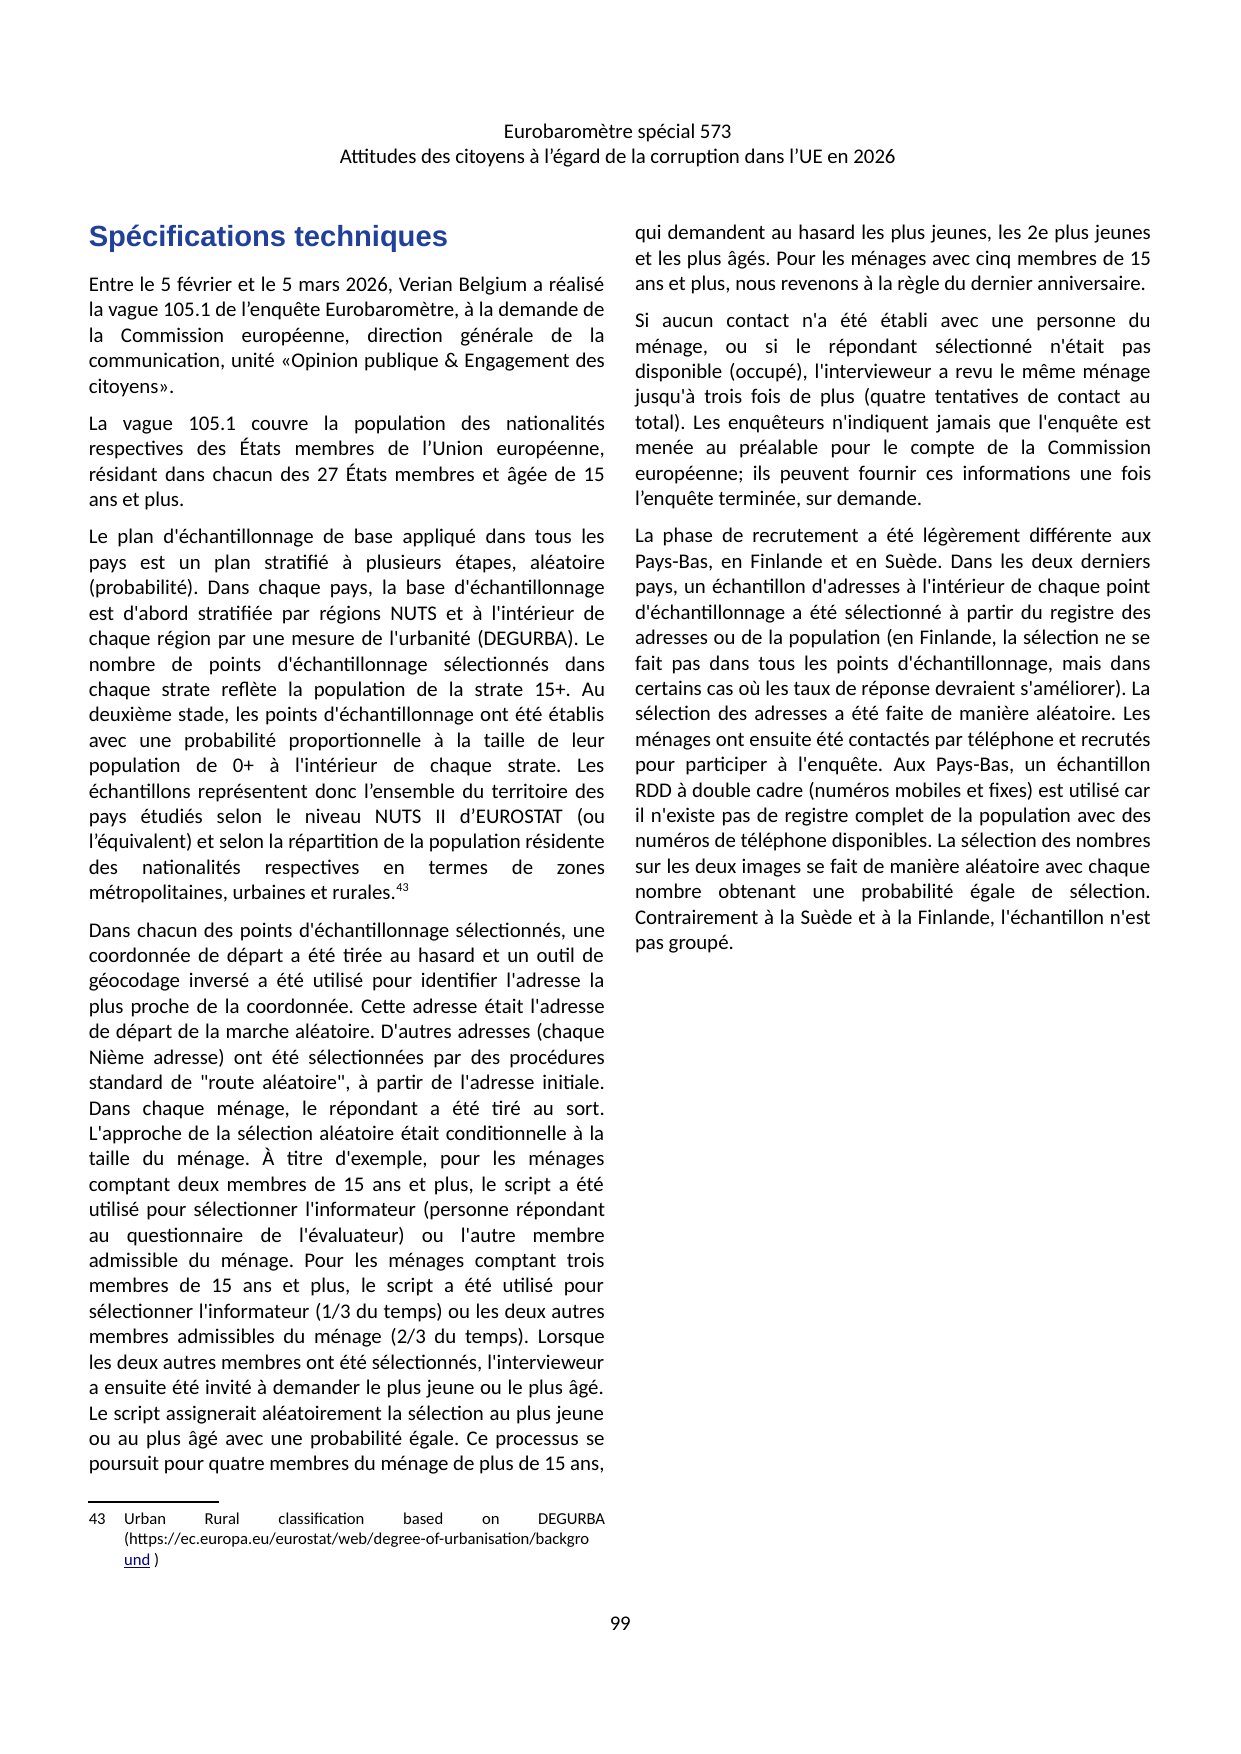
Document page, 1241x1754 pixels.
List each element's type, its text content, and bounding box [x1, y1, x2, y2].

text La vague 105.1 couvre la population des nationalités respectives des États membres de l’Union européenne, résidant dans chacun des 27 États membres et âgée de 15 ans et plus. [88, 410, 605, 512]
text La phase de recrutement a été légèrement différente aux Pays-Bas, en Finlande et en Suède. Dans les deux derniers pays, un échantillon d'adresses à l'intérieur de chaque point d'échantillonnage a été sélectionné à partir du registre des adresses ou de la population (en Finlande, la sélection ne se fait pas dans tous les points d'échantillonnage, mais dans certains cas où les taux de réponse devraient s'améliorer). La sélection des adresses a été faite de manière aléatoire. Les ménages ont ensuite été contactés par téléphone et recrutés pour participer à l'enquête. Aux Pays-Bas, un échantillon RDD à double cadre (numéros mobiles et fixes) est utilisé car il n'existe pas de registre complet de la population avec des numéros de téléphone disponibles. La sélection des nombres sur les deux images se fait de manière aléatoire avec chaque nombre obtenant une probabilité égale de sélection. Contrairement à la Suède et à la Finlande, l'échantillon n'est pas groupé. [635, 523, 1152, 955]
subtitle Spécifications techniques [88, 219, 605, 253]
text Urban Rural classification based on DEGURBA (https://ec.europa.eu/eurostat/web/degree-of-urbanisation/backgro und ) [88, 1508, 605, 1569]
text Le plan d'échantillonnage de base appliqué dans tous les pays est un plan stratifié à plusieurs étapes, aléatoire (probabilité). Dans chaque pays, la base d'échantillonnage est d'abord stratifiée par régions NUTS et à l'intérieur de chaque région par une mesure de l'urbanité (DEGURBA). Le nombre de points d'échantillonnage sélectionnés dans chaque strate reflète la population de la strate 15+. Au deuxième stade, les points d'échantillonnage ont été établis avec une probabilité proportionnelle à la taille de leur population de 0+ à l'intérieur de chaque strate. Les échantillons représentent donc l’ensemble du territoire des pays étudiés selon le niveau NUTS II d’EUROSTAT (ou l’équivalent) et selon la répartition de la population résidente des nationalités respectives en termes de zones métropolitaines, urbaines et rurales. [88, 524, 605, 905]
text Entre le 5 février et le 5 mars 2026, Verian Belgium a réalisé la vague 105.1 de l’enquête Eurobaromètre, à la demande de la Commission européenne, direction générale de la communication, unité «Opinion publique & Engagement des citoyens». [88, 271, 605, 398]
text Si aucun contact n'a été établi avec une personne du ménage, ou si le répondant sélectionné n'était pas disponible (occupé), l'intervieweur a revu le même ménage jusqu'à trois fois de plus (quatre tentatives de contact au total). Les enquêteurs n'indiquent jamais que l'enquête est menée au préalable pour le compte de la Commission européenne; ils peuvent fournir ces informations une fois l’enquête terminée, sur demande. [635, 307, 1152, 511]
text qui demandent au hasard les plus jeunes, les 2e plus jeunes et les plus âgés. Pour les ménages avec cinq membres de 15 ans et plus, nous revenons à la règle du dernier anniversaire. [635, 219, 1152, 296]
text Dans chacun des points d'échantillonnage sélectionnés, une coordonnée de départ a été tirée au hasard et un outil de géocodage inversé a été utilisé pour identifier l'adresse la plus proche de la coordonnée. Cette adresse était l'adresse de départ de la marche aléatoire. D'autres adresses (chaque Nième adresse) ont été sélectionnées par des procédures standard de "route aléatoire", à partir de l'adresse initiale. Dans chaque ménage, le répondant a été tiré au sort. L'approche de la sélection aléatoire était conditionnelle à la taille du ménage. À titre d'exemple, pour les ménages comptant deux membres de 15 ans et plus, le script a été utilisé pour sélectionner l'informateur (personne répondant au questionnaire de l'évaluateur) ou l'autre membre admissible du ménage. Pour les ménages comptant trois membres de 15 ans et plus, le script a été utilisé pour sélectionner l'informateur (1/3 du temps) ou les deux autres membres admissibles du ménage (2/3 du temps). Lorsque les deux autres membres ont été sélectionnés, l'intervieweur a ensuite été invité à demander le plus jeune ou le plus âgé. Le script assignerait aléatoirement la sélection au plus jeune ou au plus âgé avec une probabilité égale. Ce processus se poursuit pour quatre membres du ménage de plus de 15 ans, [88, 917, 605, 1476]
